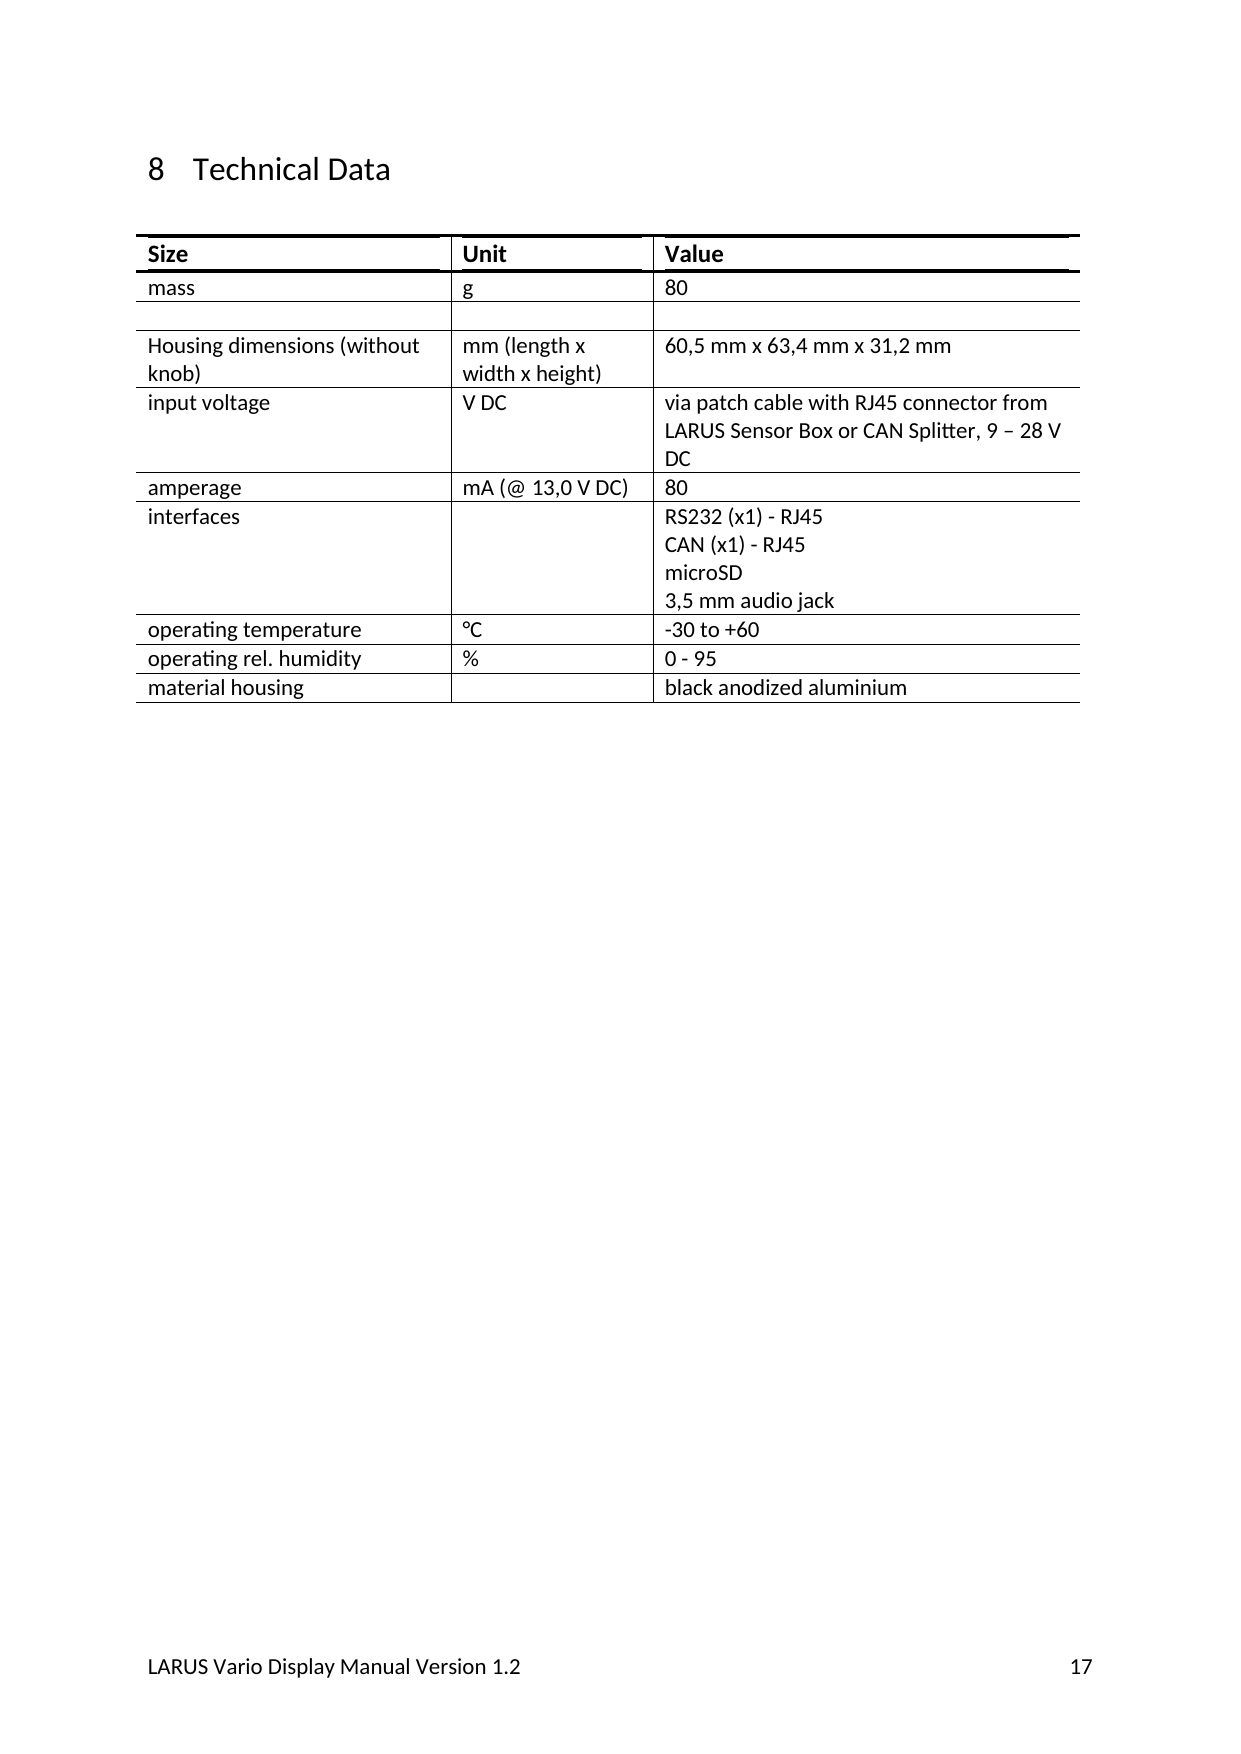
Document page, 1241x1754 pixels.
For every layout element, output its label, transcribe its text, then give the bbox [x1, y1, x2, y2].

table_cell material housing [136, 674, 451, 702]
table_cell -30 to +60 [654, 615, 1080, 643]
table_cell operating temperature [136, 615, 451, 643]
table_cell °C [452, 615, 653, 643]
table_cell Housing dimensions (without knob) [136, 331, 451, 387]
table_cell operating rel. humidity [136, 645, 451, 672]
table_cell input voltage [136, 388, 451, 472]
table_header Unit [452, 237, 653, 270]
table_cell [136, 302, 451, 330]
table_cell g [452, 273, 653, 301]
table_cell via patch cable with RJ45 connector from LARUS Sensor Box or CAN Splitter, 9 – 28 V DC [654, 388, 1080, 472]
table_cell [452, 502, 653, 614]
table_cell 0 - 95 [654, 645, 1080, 672]
table_cell RS232 (x1) - RJ45 CAN (x1) - RJ45 microSD 3,5 mm audio jack [654, 502, 1080, 614]
table_cell [452, 302, 653, 330]
table_cell interfaces [136, 502, 451, 614]
table_cell [654, 302, 1080, 330]
table_cell black anodized aluminium [654, 674, 1080, 702]
table_cell mm (length x width x height) [452, 331, 653, 387]
table_header Value [654, 237, 1080, 270]
table_cell 80 [654, 273, 1080, 301]
table_cell mass [136, 273, 451, 301]
table_cell 60,5 mm x 63,4 mm x 31,2 mm [654, 331, 1080, 387]
table_cell % [452, 645, 653, 672]
subtitle Technical Data [148, 148, 1093, 188]
table_cell [452, 674, 653, 702]
table_cell mA (@ 13,0 V DC) [452, 473, 653, 501]
table_header Size [136, 237, 451, 270]
table_cell V DC [452, 388, 653, 472]
table_cell 80 [654, 473, 1080, 501]
table_cell amperage [136, 473, 451, 501]
